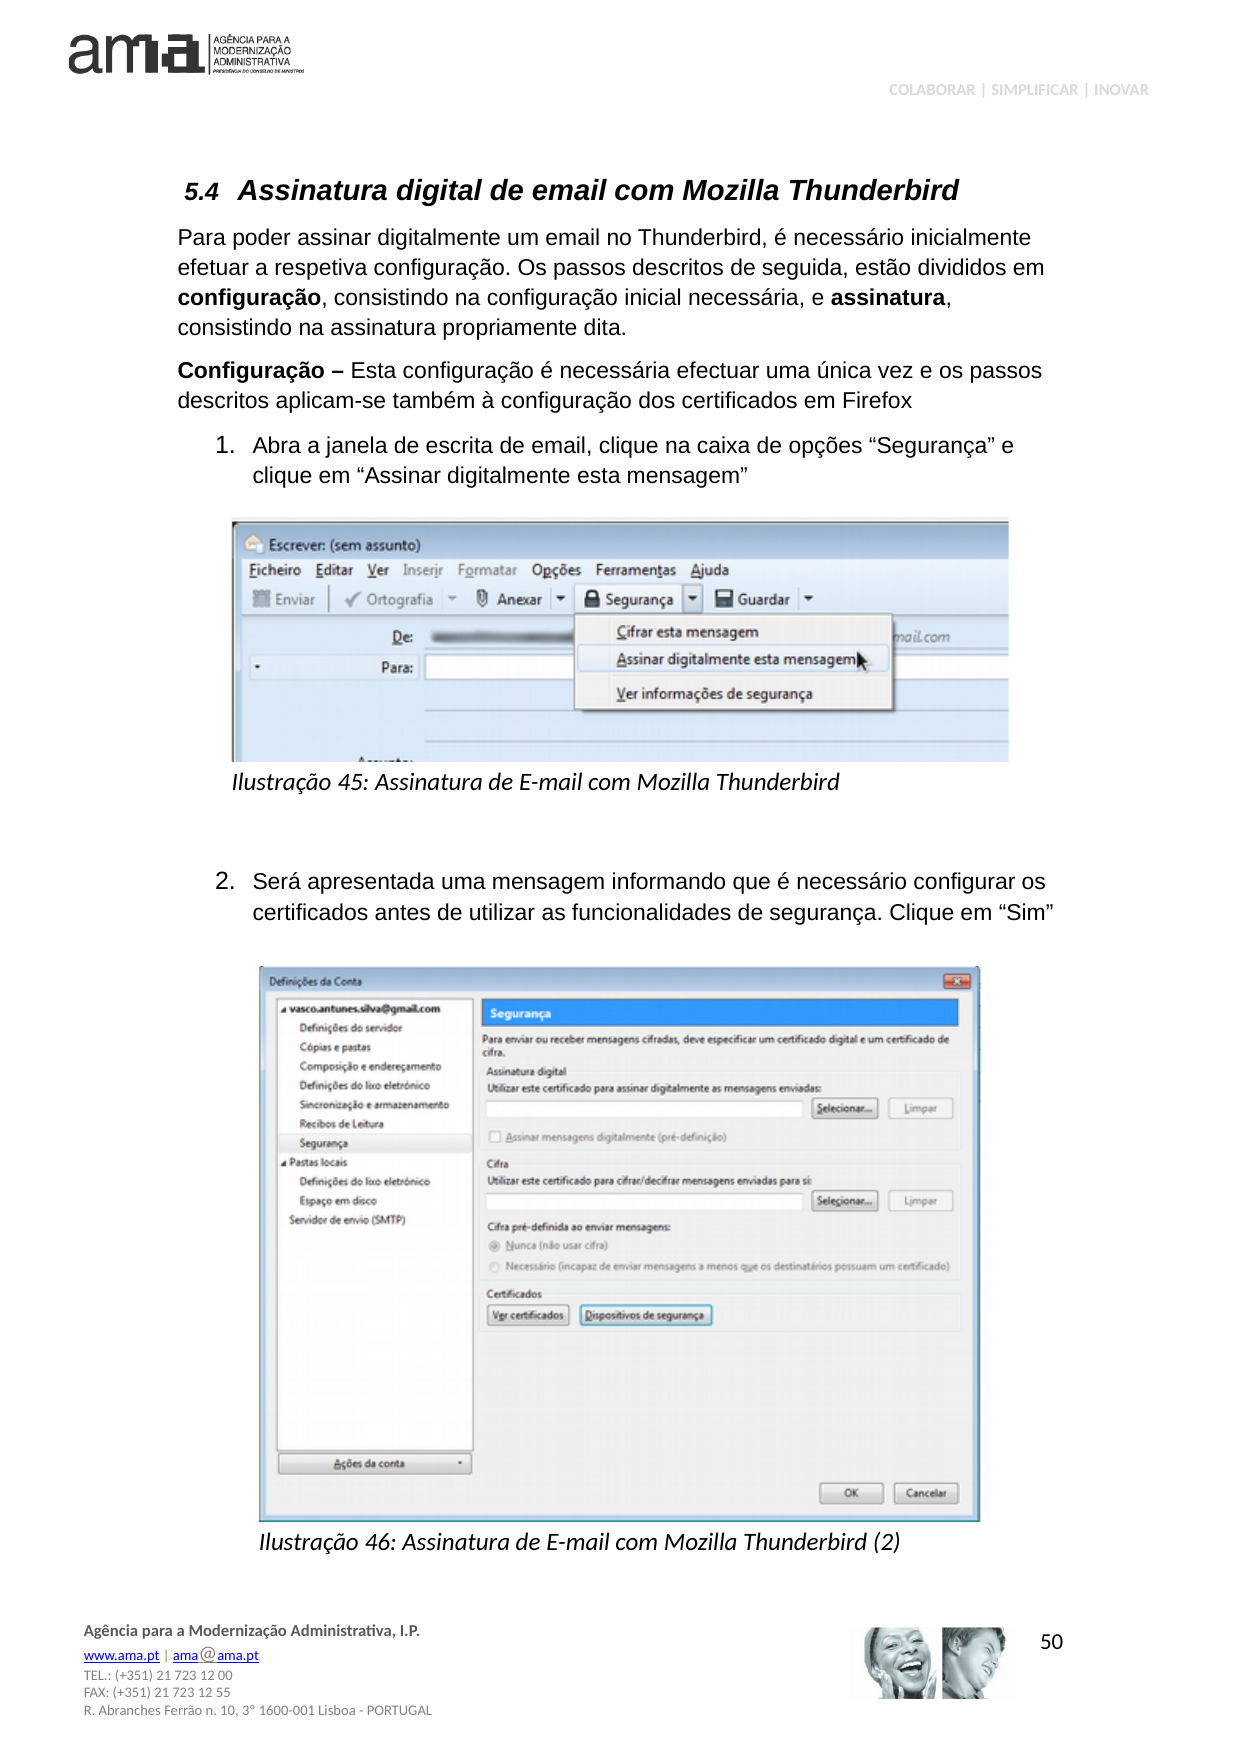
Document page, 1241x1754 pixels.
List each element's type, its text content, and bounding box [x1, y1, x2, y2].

text Ilustração 45: Assinatura de E-mail com Mozilla Thunderbird [231, 762, 1009, 797]
picture [68, 34, 304, 75]
list Será apresentada uma mensagem informando que é necessário configurar os certificados antes de utilizar as funcionalidades de segurança. Clique em “Sim” [215, 866, 1063, 925]
subtitle Assinatura digital de email com Mozilla Thunderbird [177, 173, 1063, 206]
list Abra a janela de escrita de email, clique na caixa de opções “Segurança” e clique em “Assinar digitalmente esta mensagem” [215, 430, 1063, 489]
list [259, 954, 981, 966]
text Configuração – Esta configuração é necessária efectuar uma única vez e os passos descritos aplicam-se também à configuração dos certificados em Firefox [177, 357, 1063, 413]
list Ilustração 46: Assinatura de E-mail com Mozilla Thunderbird (2) [259, 1522, 981, 1556]
text Para poder assinar digitalmente um email no Thunderbird, é necessário inicialmente efetuar a respetiva configuração. Os passos descritos de seguida, estão divididos em configuração, consistindo na configuração inicial necessária, e assinatura, consistindo na assinatura propriamente dita. [177, 224, 1063, 341]
picture [231, 517, 1009, 762]
picture [849, 1627, 1017, 1699]
picture [258, 966, 982, 1522]
